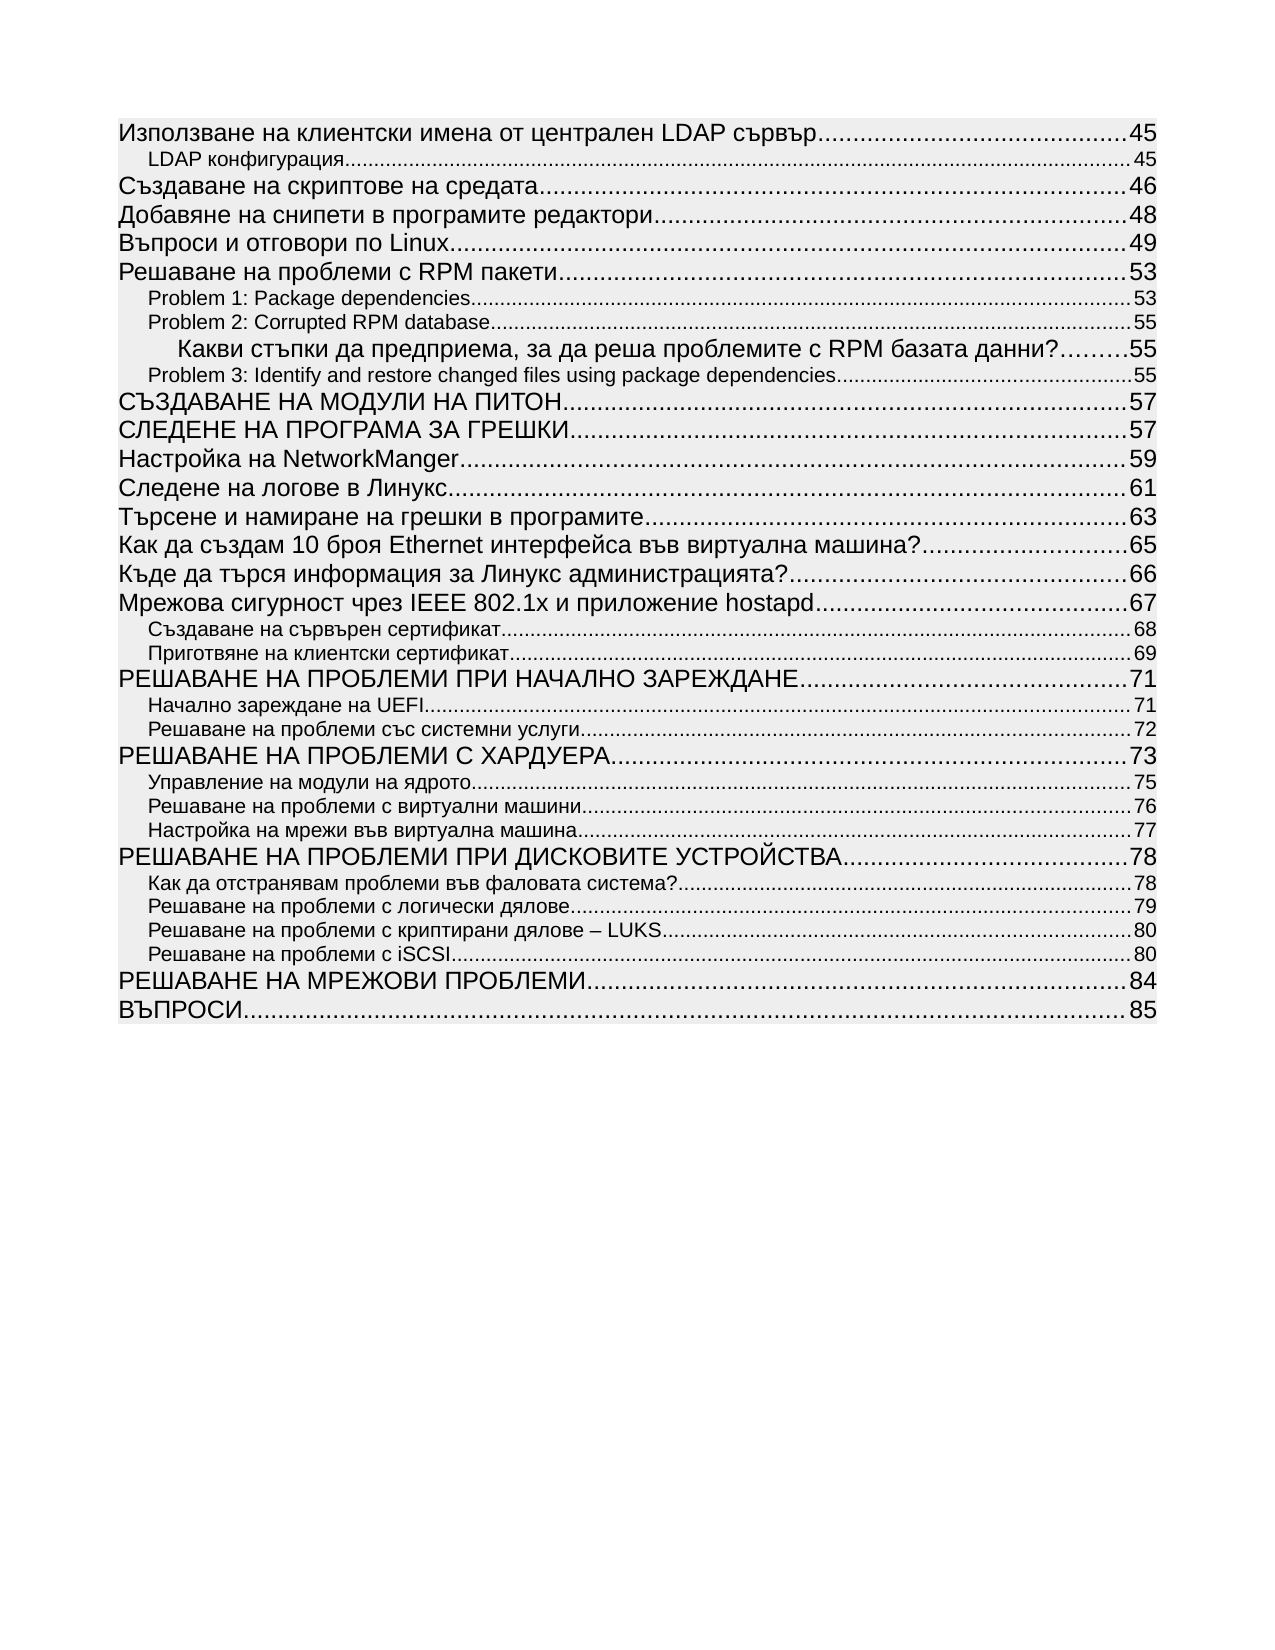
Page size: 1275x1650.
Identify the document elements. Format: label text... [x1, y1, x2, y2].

text Настройка на NetworkManger 59 [118, 444, 1157, 473]
text Решаване на проблеми с RPM пакети 53 [118, 257, 1157, 286]
text Как да създам 10 броя Ethernet интерфейса във виртуална машина? 65 [118, 530, 1157, 559]
text Добавяне на снипети в програмите редактори 48 [118, 199, 1157, 228]
text Настройка на мрежи във виртуална машина 77 [148, 818, 1157, 842]
text Създаване на сървърен сертификат 68 [148, 616, 1157, 640]
text Решаване на проблеми с криптирани дялове – LUKS 80 [148, 918, 1157, 942]
text Използване на клиентски имена от централен LDAP сървър 45 [118, 118, 1157, 147]
text Създаване на скриптове на средата 46 [118, 171, 1157, 199]
text Решаване на проблеми с виртуални машини 76 [148, 794, 1157, 818]
text Решаване на проблеми с iSCSI 80 [148, 942, 1157, 966]
text Въпроси и отговори по Linux 49 [118, 228, 1157, 257]
text РЕШАВАНЕ НА ПРОБЛЕМИ ПРИ ДИСКОВИТЕ УСТРОЙСТВА 78 [118, 842, 1157, 870]
text Търсене и намиране на грешки в програмите 63 [118, 501, 1157, 530]
text РЕШАВАНЕ НА ПРОБЛЕМИ ПРИ НАЧАЛНО ЗАРЕЖДАНЕ 71 [118, 664, 1157, 693]
text Начално зареждане на UEFI 71 [148, 693, 1157, 717]
text Къде да търся информация за Линукс администрацията? 66 [118, 559, 1157, 588]
text Problem 2: Corrupted RPM database 55 [148, 310, 1157, 334]
text Какви стъпки да предприема, за да реша проблемите с RPM базата данни? 55 [177, 334, 1157, 362]
text Problem 1: Package dependencies 53 [148, 286, 1157, 310]
text ВЪПРОСИ 85 [118, 995, 1157, 1024]
text Решаване на проблеми с логически дялове 79 [148, 894, 1157, 918]
text СЛЕДЕНЕ НА ПРОГРАМА ЗА ГРЕШКИ 57 [118, 415, 1157, 444]
text Problem 3: Identify and restore changed files using package dependencies 55 [148, 362, 1157, 386]
text РЕШАВАНЕ НА МРЕЖОВИ ПРОБЛЕМИ 84 [118, 966, 1157, 995]
text Следене на логове в Линукс 61 [118, 473, 1157, 501]
text Управление на модули на ядрото 75 [148, 770, 1157, 794]
text Решаване на проблеми със системни услуги 72 [148, 717, 1157, 741]
text РЕШАВАНЕ НА ПРОБЛЕМИ С ХАРДУЕРА 73 [118, 741, 1157, 770]
text Как да отстранявам проблеми във фаловата система? 78 [148, 870, 1157, 894]
text Приготвяне на клиентски сертификат 69 [148, 640, 1157, 664]
text СЪЗДАВАНЕ НА МОДУЛИ НА ПИТОН 57 [118, 386, 1157, 415]
text LDAP конфигурация 45 [148, 147, 1157, 171]
text Мрежова сигурност чрез IEEE 802.1x и приложение hostapd 67 [118, 588, 1157, 616]
